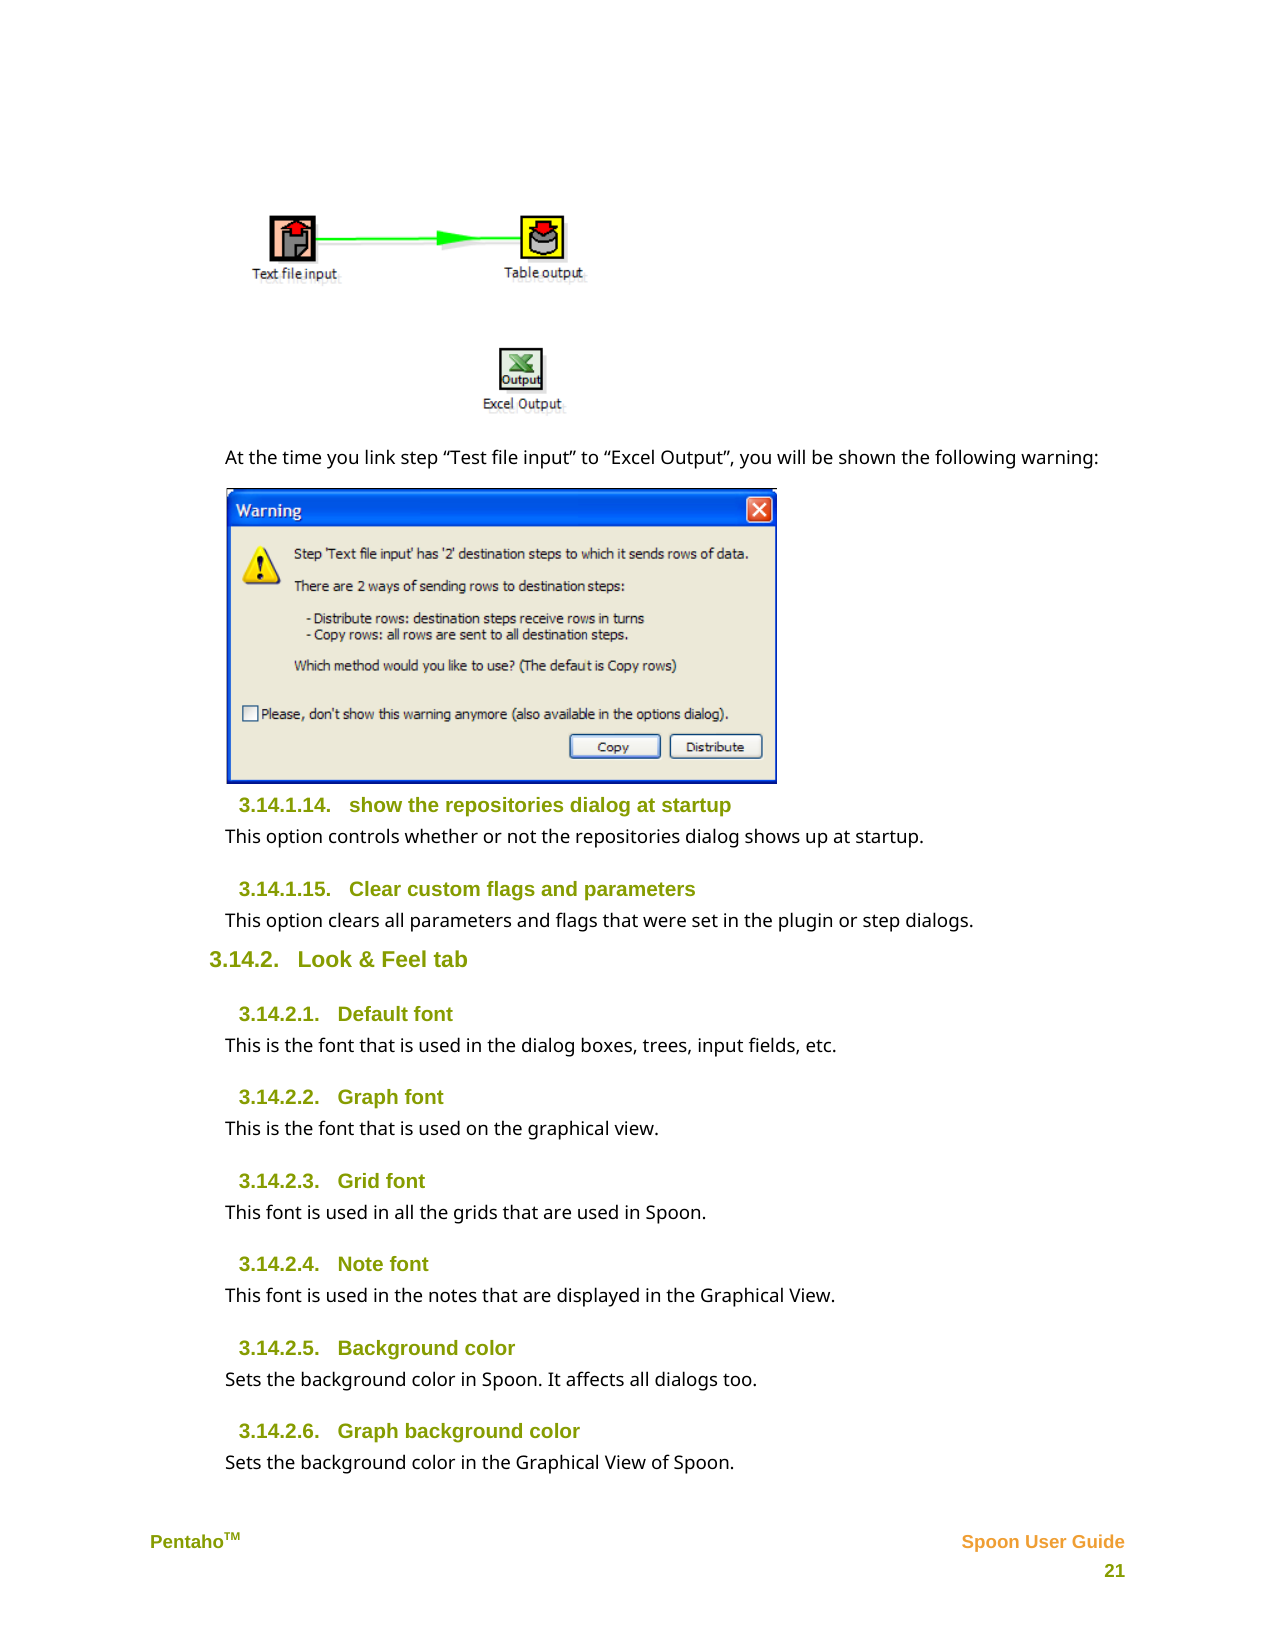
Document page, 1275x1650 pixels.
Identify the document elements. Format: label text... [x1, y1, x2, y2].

subtitle Default font [239, 993, 1125, 1028]
text This font is used in all the grids that are used in Spoon. [225, 1196, 1125, 1225]
subtitle Clear custom flags and parameters [239, 868, 1125, 903]
text Sets the background color in Spoon. It affects all dialogs too. [225, 1363, 1125, 1392]
subtitle Graph font [239, 1077, 1125, 1112]
text This is the font that is used on the graphical view. [225, 1112, 1125, 1142]
subtitle Background color [239, 1327, 1125, 1362]
text Sets the background color in the Graphical View of Spoon. [225, 1446, 1125, 1475]
text At the time you link step “Test file input” to “Excel Output”, you will be shown the following warning: [225, 150, 1125, 470]
text This option clears all parameters and flags that were set in the plugin or step dialogs. [225, 904, 1125, 933]
text This is the font that is used in the dialog boxes, trees, input fields, etc. [225, 1029, 1125, 1058]
text This option controls whether or not the repositories dialog shows up at startup. [225, 820, 1125, 849]
subtitle show the repositories dialog at startup [225, 487, 1125, 819]
subtitle Look & Feel tab [209, 940, 1125, 975]
subtitle Graph background color [239, 1411, 1125, 1446]
subtitle Note font [239, 1244, 1125, 1279]
text This font is used in the notes that are displayed in the Graphical View. [225, 1279, 1125, 1308]
subtitle Grid font [239, 1160, 1125, 1195]
